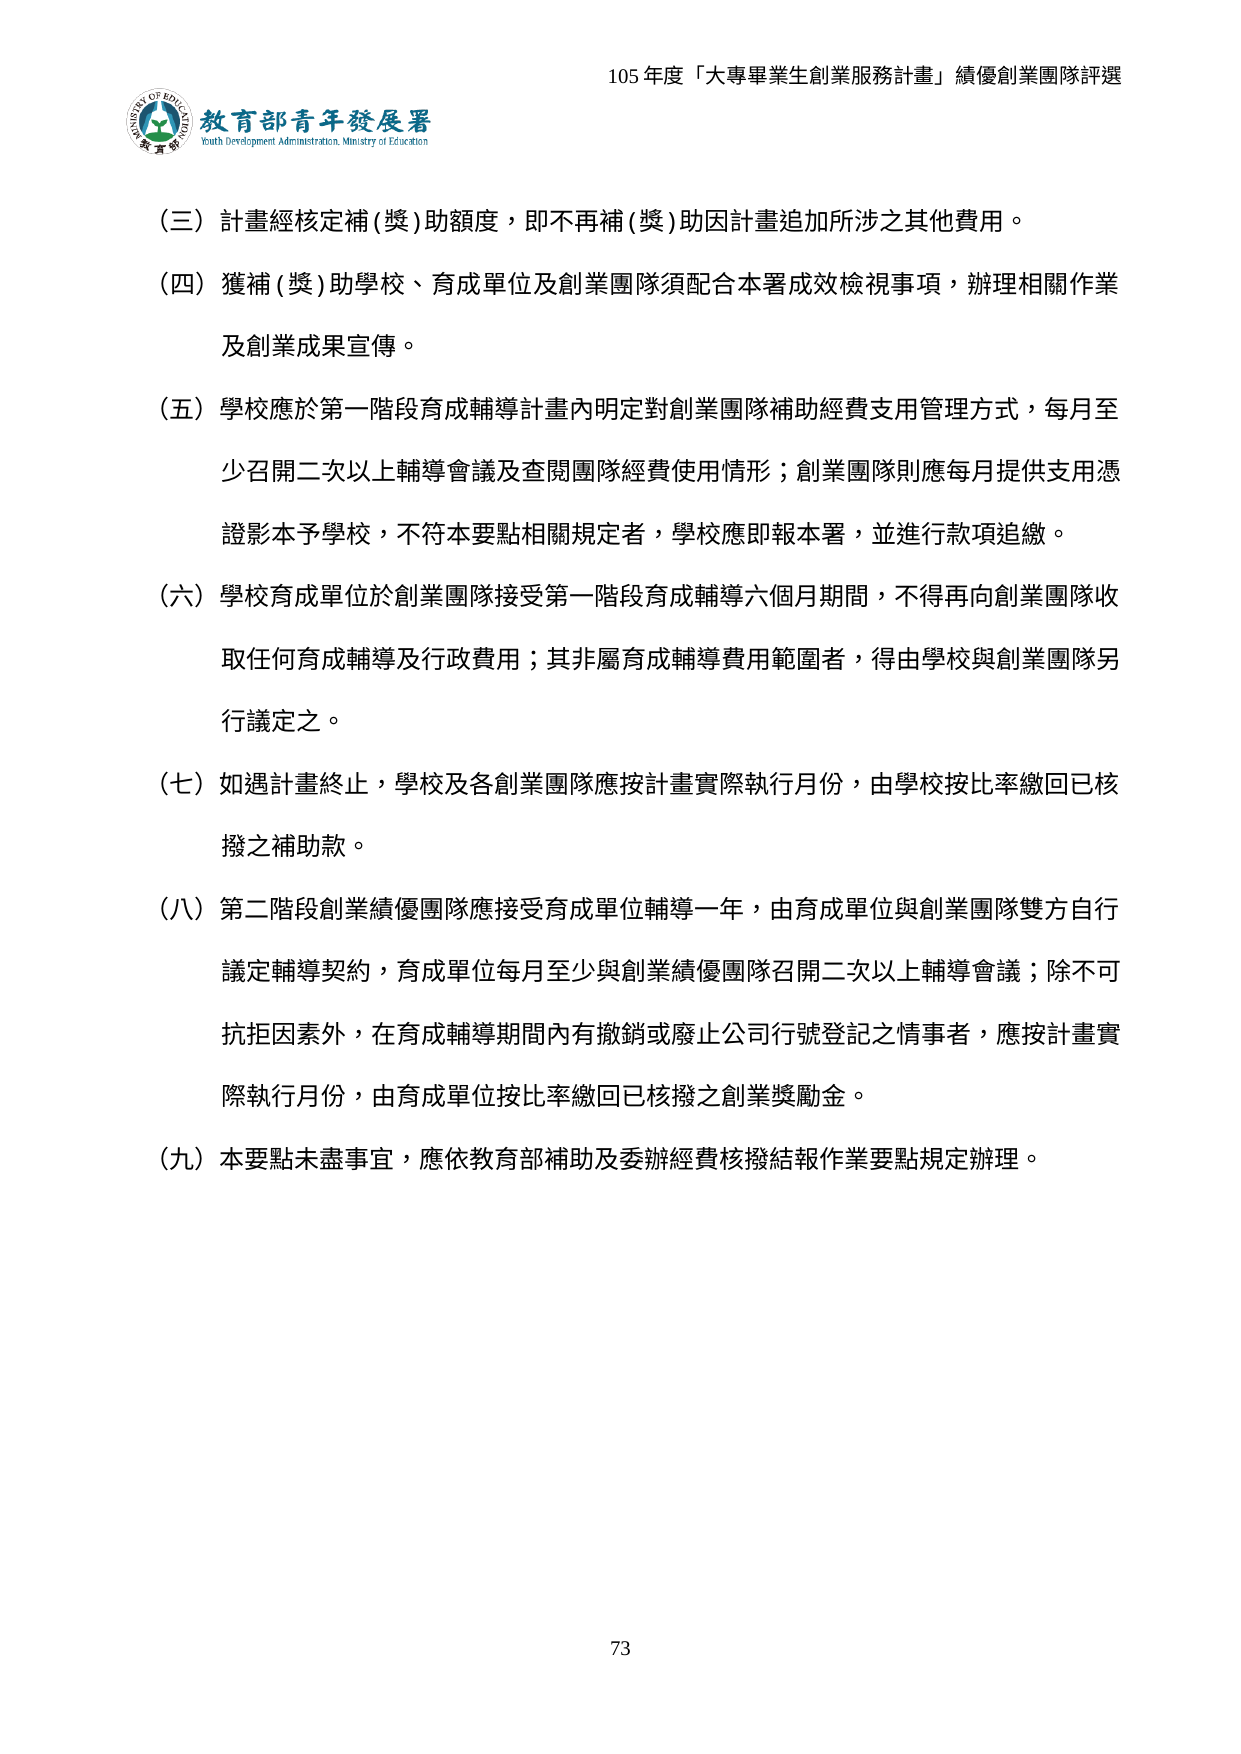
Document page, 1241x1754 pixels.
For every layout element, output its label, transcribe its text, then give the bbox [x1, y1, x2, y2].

text （六）學校育成單位於創業團隊接受第一階段育成輔導六個月期間，不得再向創業團隊收取任何育成輔導及行政費用；其非屬育成輔導費用範圍者，得由學校與創業團隊另行議定之。 [144, 553, 1122, 741]
text （七）如遇計畫終止，學校及各創業團隊應按計畫實際執行月份，由學校按比率繳回已核撥之補助款。 [144, 741, 1122, 866]
text （九）本要點未盡事宜，應依教育部補助及委辦經費核撥結報作業要點規定辦理。 [144, 1116, 1122, 1178]
text （三）計畫經核定補(獎)助額度，即不再補(獎)助因計畫追加所涉之其他費用。 [144, 178, 1122, 241]
text （四）獲補(獎)助學校、育成單位及創業團隊須配合本署成效檢視事項，辦理相關作業及創業成果宣傳。 [144, 241, 1122, 366]
text （八）第二階段創業績優團隊應接受育成單位輔導一年，由育成單位與創業團隊雙方自行議定輔導契約，育成單位每月至少與創業績優團隊召開二次以上輔導會議；除不可抗拒因素外，在育成輔導期間內有撤銷或廢止公司行號登記之情事者，應按計畫實際執行月份，由育成單位按比率繳回已核撥之創業獎勵金。 [144, 866, 1122, 1116]
text （五）學校應於第一階段育成輔導計畫內明定對創業團隊補助經費支用管理方式，每月至少召開二次以上輔導會議及查閱團隊經費使用情形；創業團隊則應每月提供支用憑證影本予學校，不符本要點相關規定者，學校應即報本署，並進行款項追繳。 [144, 366, 1122, 553]
